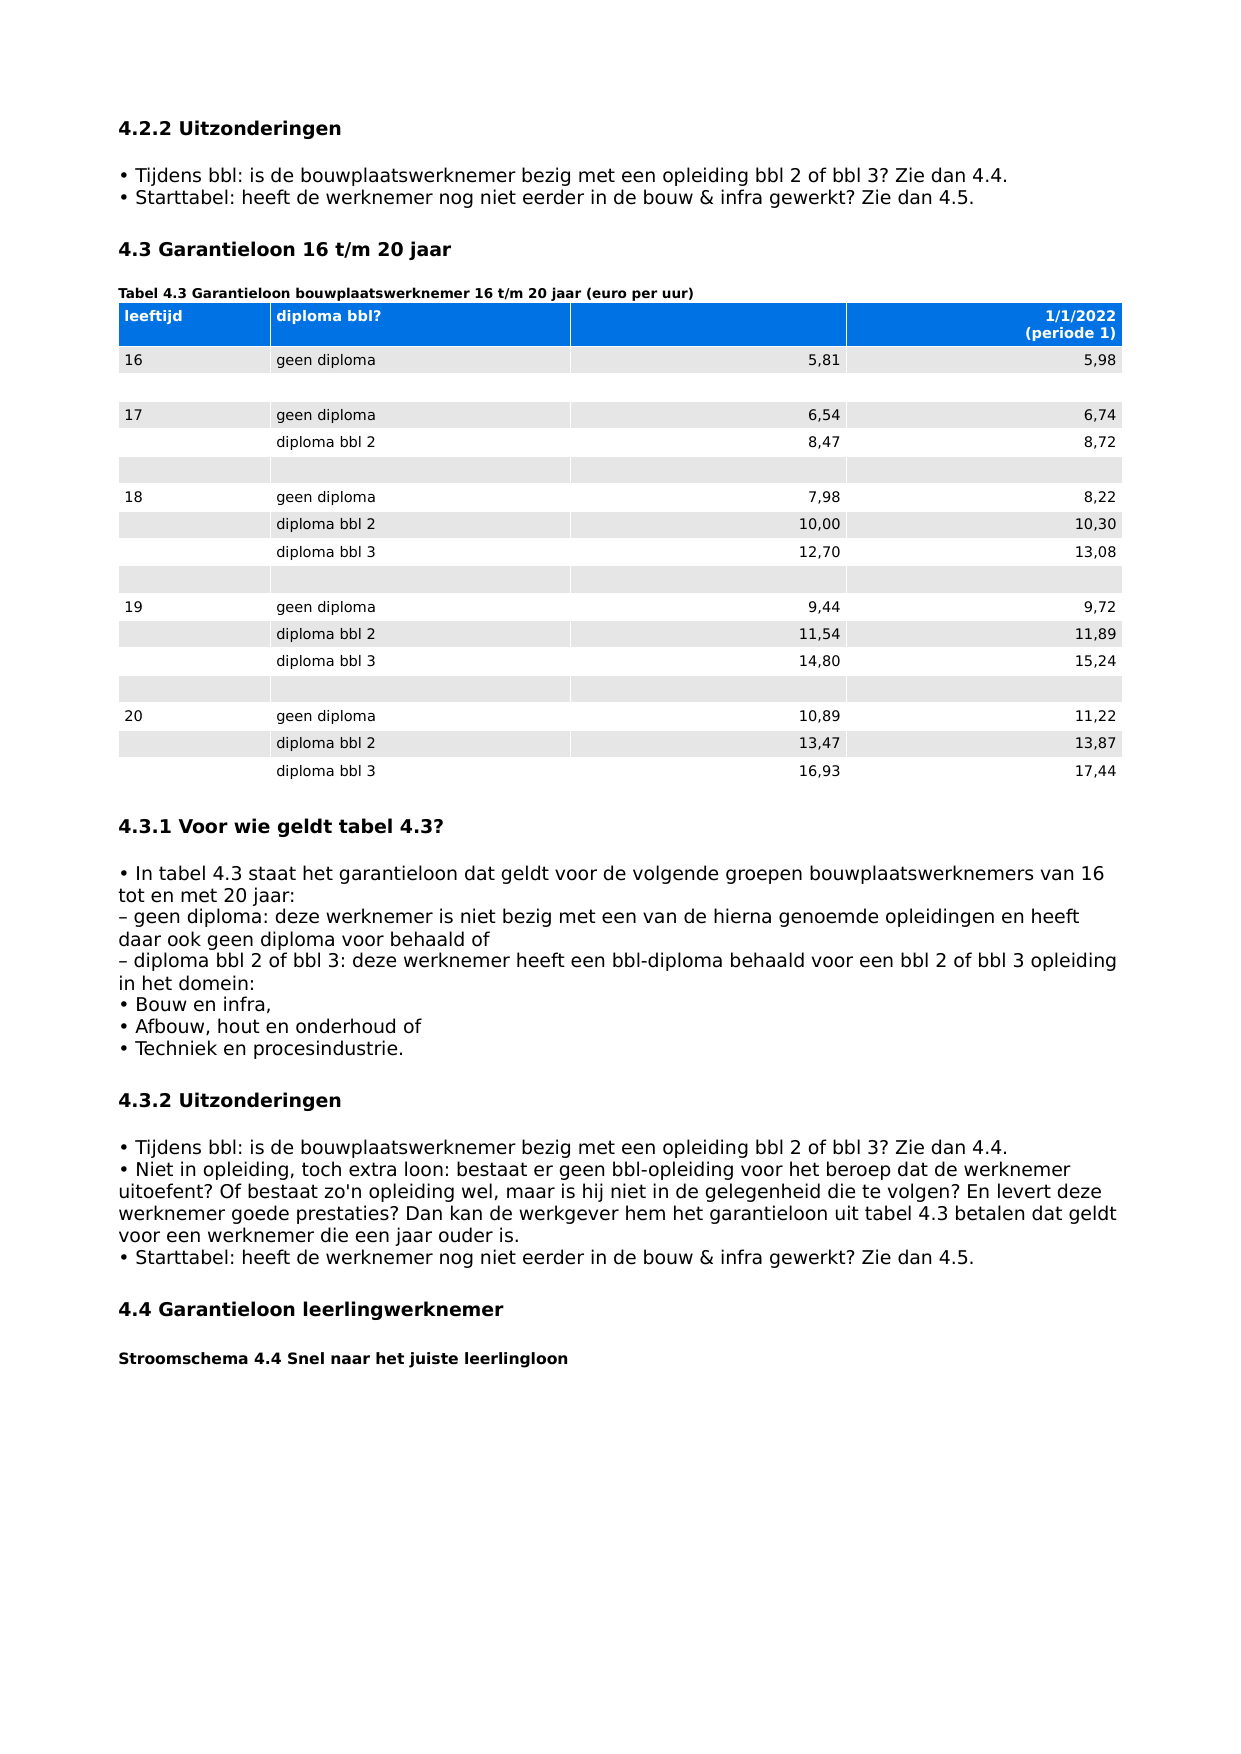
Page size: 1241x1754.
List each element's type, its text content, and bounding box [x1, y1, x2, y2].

text Stroomschema 4.4 Snel naar het juiste leerlingloon [118, 1350, 1004, 1368]
table_cell 16,93 [571, 758, 846, 784]
table_cell [571, 676, 846, 702]
table_cell diploma bbl 2 [271, 429, 570, 456]
table_cell [119, 731, 270, 757]
table_cell [119, 539, 270, 565]
text • Tijdens bbl: is de bouwplaatswerknemer bezig met een opleiding bbl 2 of bbl 3? Zie dan 4.4. [118, 165, 1122, 187]
subtitle 4.3.1 Voor wie geldt tabel 4.3? [118, 816, 1122, 837]
text • Starttabel: heeft de werknemer nog niet eerder in de bouw & infra gewerkt? Zie dan 4.5. [118, 1247, 1122, 1269]
text • Techniek en procesindustrie. [118, 1038, 1122, 1060]
text • Afbouw, hout en onderhoud of [118, 1016, 1122, 1038]
table_cell [271, 676, 570, 702]
table_cell diploma bbl 3 [271, 539, 570, 565]
table_cell geen diploma [271, 484, 570, 511]
table_cell 17,44 [847, 758, 1122, 784]
table_cell [119, 566, 270, 593]
table_cell 14,80 [571, 649, 846, 675]
table_cell diploma bbl 2 [271, 512, 570, 538]
subtitle 4.2.2 Uitzonderingen [118, 118, 1122, 140]
table_cell 15,24 [847, 649, 1122, 675]
subtitle 4.3.2 Uitzonderingen [118, 1090, 1122, 1112]
table_cell 8,72 [847, 429, 1122, 456]
table_cell 13,47 [571, 731, 846, 757]
table_cell 1/1/2022 (periode 1) [847, 303, 1122, 346]
table_cell [847, 375, 1122, 401]
table_cell [271, 457, 570, 483]
subtitle 4.3 Garantieloon 16 t/m 20 jaar [118, 239, 1122, 261]
table_cell 16 [119, 347, 270, 373]
table_cell [119, 676, 270, 702]
table_cell 12,70 [571, 539, 846, 565]
table_cell diploma bbl 2 [271, 731, 570, 757]
table_cell geen diploma [271, 594, 570, 620]
table_cell 5,98 [847, 347, 1122, 373]
table_cell 6,74 [847, 402, 1122, 428]
table_cell [571, 566, 846, 593]
text • Starttabel: heeft de werknemer nog niet eerder in de bouw & infra gewerkt? Zie dan 4.5. [118, 187, 1122, 209]
text – geen diploma: deze werknemer is niet bezig met een van de hierna genoemde opleidingen en heeft daar ook geen diploma voor behaald of [118, 906, 1122, 950]
table_cell geen diploma [271, 347, 570, 373]
table_cell 13,87 [847, 731, 1122, 757]
subtitle 4.4 Garantieloon leerlingwerknemer [118, 1299, 1122, 1321]
table_cell [119, 457, 270, 483]
text • Bouw en infra, [118, 994, 1122, 1016]
table_cell [847, 457, 1122, 483]
table_cell 18 [119, 484, 270, 511]
table_cell 10,00 [571, 512, 846, 538]
table_cell [571, 375, 846, 401]
table_cell 19 [119, 594, 270, 620]
table_cell 7,98 [571, 484, 846, 511]
text – diploma bbl 2 of bbl 3: deze werknemer heeft een bbl-diploma behaald voor een bbl 2 of bbl 3 opleiding in het domein: [118, 950, 1122, 994]
table_cell 17 [119, 402, 270, 428]
table_cell 10,89 [571, 703, 846, 730]
table_cell 6,54 [571, 402, 846, 428]
table_cell [271, 566, 570, 593]
table_cell 9,44 [571, 594, 846, 620]
table_cell 11,89 [847, 621, 1122, 647]
table_cell diploma bbl? [271, 303, 570, 346]
table_cell diploma bbl 3 [271, 649, 570, 675]
table_cell diploma bbl 2 [271, 621, 570, 647]
table_cell [119, 375, 270, 401]
table_cell 20 [119, 703, 270, 730]
table_cell 8,47 [571, 429, 846, 456]
table_cell 8,22 [847, 484, 1122, 511]
table_cell [119, 621, 270, 647]
table_cell [847, 566, 1122, 593]
table_cell 11,54 [571, 621, 846, 647]
table_cell [847, 676, 1122, 702]
table_cell 9,72 [847, 594, 1122, 620]
table_cell leeftijd [119, 303, 270, 346]
text • In tabel 4.3 staat het garantieloon dat geldt voor de volgende groepen bouwplaatswerknemers van 16 tot en met 20 jaar: [118, 862, 1122, 906]
table_cell geen diploma [271, 703, 570, 730]
text • Niet in opleiding, toch extra loon: bestaat er geen bbl-opleiding voor het beroep dat de werknemer uitoefent? Of bestaat zo'n opleiding wel, maar is hij niet in de gelegenheid die te volgen? En levert deze werknemer goede prestaties? Dan kan de werkgever hem het garantieloon uit tabel 4.3 betalen dat geldt voor een werknemer die een jaar ouder is. [118, 1159, 1122, 1247]
text • Tijdens bbl: is de bouwplaatswerknemer bezig met een opleiding bbl 2 of bbl 3? Zie dan 4.4. [118, 1137, 1122, 1159]
table_header Tabel 4.3 Garantieloon bouwplaatswerknemer 16 t/m 20 jaar (euro per uur) [118, 286, 1122, 302]
table_cell diploma bbl 3 [271, 758, 570, 784]
table_cell [571, 457, 846, 483]
table_cell [119, 758, 270, 784]
table_cell geen diploma [271, 402, 570, 428]
table_cell 11,22 [847, 703, 1122, 730]
table_cell [119, 512, 270, 538]
table_cell [119, 649, 270, 675]
table_cell [119, 429, 270, 456]
table_cell 5,81 [571, 347, 846, 373]
table_cell [571, 303, 846, 346]
table_cell 10,30 [847, 512, 1122, 538]
table_cell 13,08 [847, 539, 1122, 565]
table_cell [271, 375, 570, 401]
